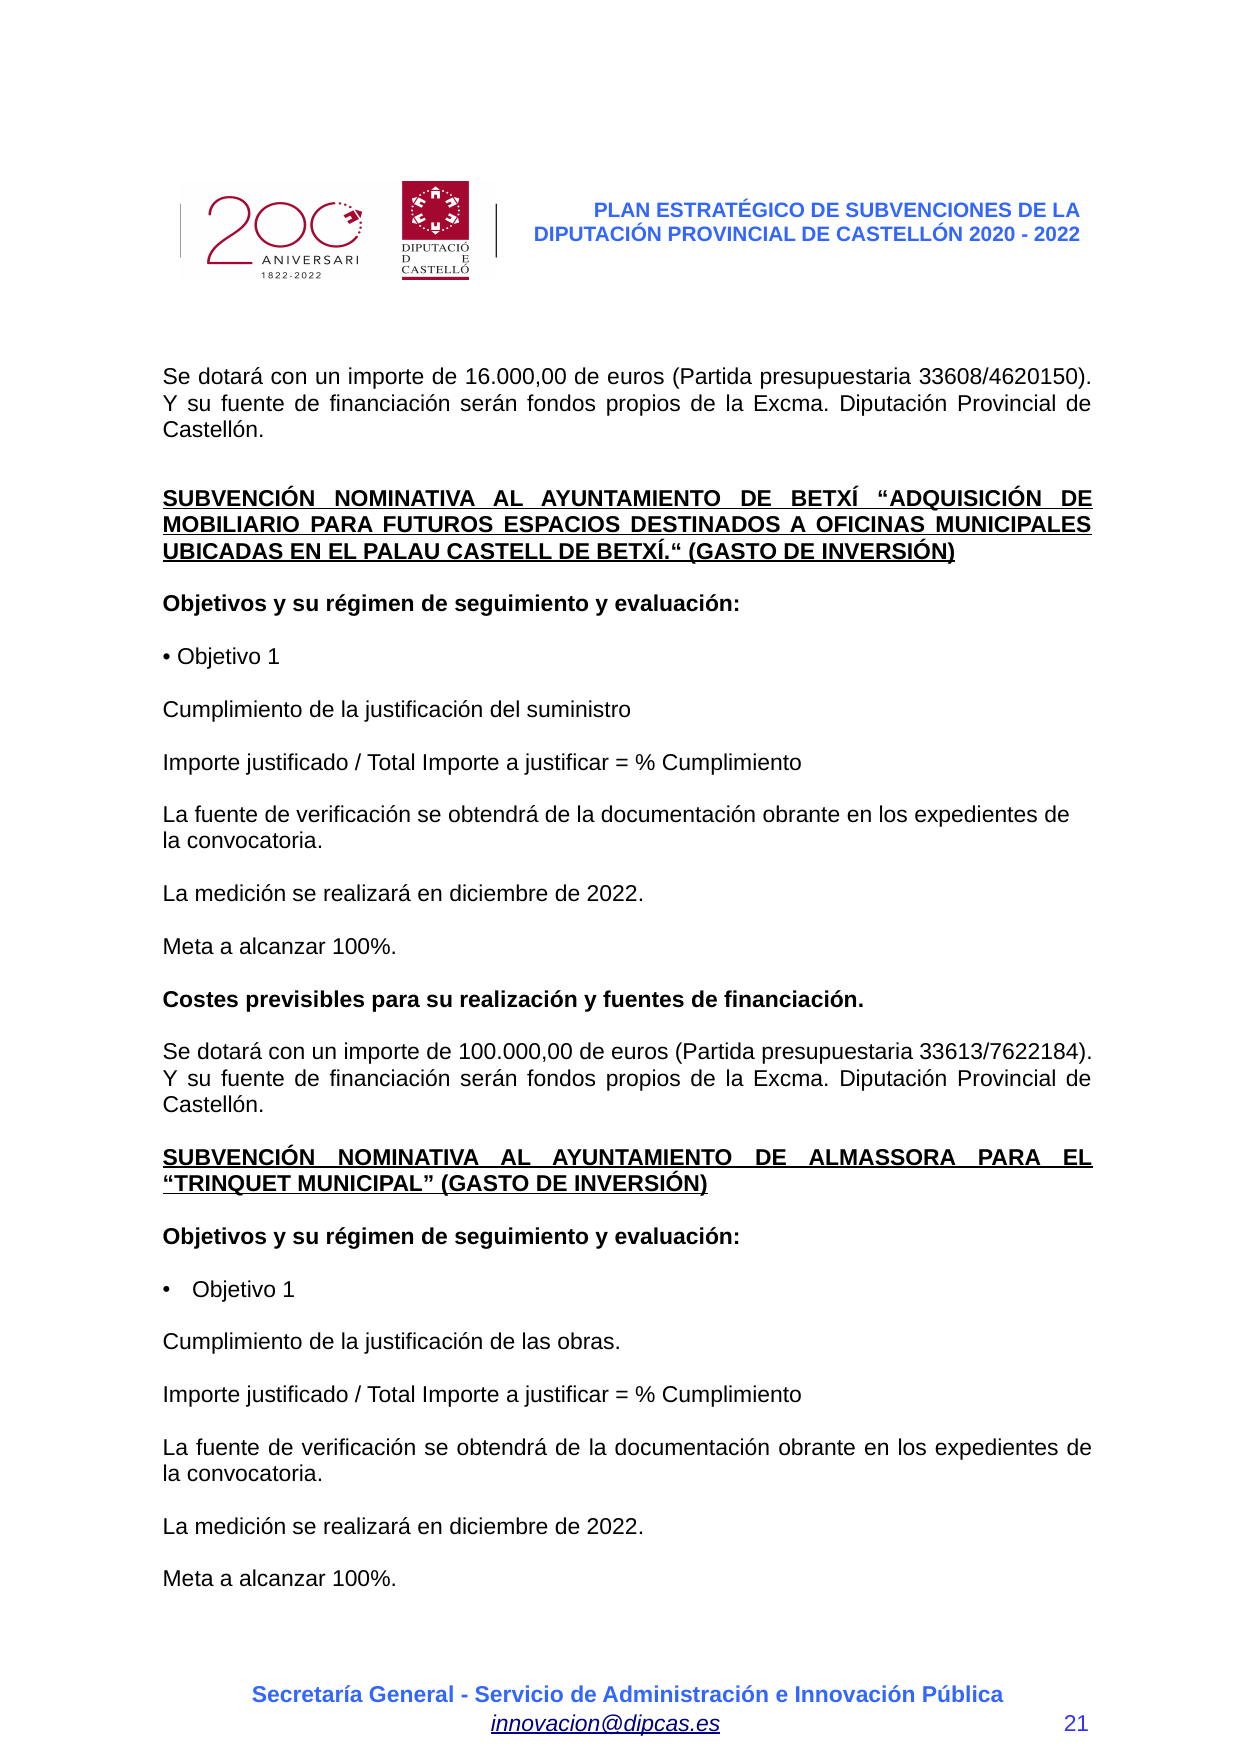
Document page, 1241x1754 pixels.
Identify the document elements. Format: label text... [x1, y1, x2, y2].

text UBICADAS EN EL PALAU CASTELL DE BETXÍ.“ (GASTO DE INVERSIÓN) [162, 535, 1092, 564]
text la convocatoria. [162, 827, 1092, 854]
text Cumplimiento de la justificación del suministro [162, 696, 1092, 722]
text MOBILIARIO PARA FUTUROS ESPACIOS DESTINADOS A OFICINAS MUNICIPALES [162, 509, 1092, 534]
text Costes previsibles para su realización y fuentes de financiación. [162, 986, 1092, 1012]
text Importe justificado / Total Importe a justificar = % Cumplimiento [162, 1381, 1092, 1407]
text Cumplimiento de la justificación de las obras. [162, 1328, 1092, 1354]
text Meta a alcanzar 100%. [162, 933, 1092, 959]
text Y su fuente de financiación serán fondos propios de la Excma. Diputación Provincial de Castellón. [162, 1065, 1092, 1117]
text Meta a alcanzar 100%. [162, 1565, 1092, 1592]
text • Objetivo 1 [162, 643, 1092, 669]
text SUBVENCIÓN NOMINATIVA AL AYUNTAMIENTO DE ALMASSORA PARA EL [162, 1144, 1092, 1166]
list Objetivos y su régimen de seguimiento y evaluación: [162, 1223, 1092, 1249]
text Importe justificado / Total Importe a justificar = % Cumplimiento [162, 748, 1092, 775]
list Objetivo 1 [162, 1276, 1092, 1302]
text Se dotará con un importe de 100.000,00 de euros (Partida presupuestaria 33613/7622184). [162, 1038, 1092, 1065]
text “TRINQUET MUNICIPAL” (GASTO DE INVERSIÓN) [162, 1167, 1092, 1196]
text SUBVENCIÓN NOMINATIVA AL AYUNTAMIENTO DE BETXÍ “ADQUISICIÓN DE [162, 485, 1092, 508]
text La medición se realizará en diciembre de 2022. [162, 1513, 1092, 1539]
text Objetivos y su régimen de seguimiento y evaluación: [162, 590, 1092, 617]
text La fuente de verificación se obtendrá de la documentación obrante en los expedientes de [162, 801, 1092, 827]
text Se dotará con un importe de 16.000,00 de euros (Partida presupuestaria 33608/4620150). Y su fuente de financiación serán fondos propios de la Excma. Diputación Provincial de Castellón. [162, 363, 1092, 442]
text La fuente de verificación se obtendrá de la documentación obrante en los expedientes de la convocatoria. [162, 1434, 1092, 1486]
text La medición se realizará en diciembre de 2022. [162, 880, 1092, 907]
picture [180, 181, 497, 280]
